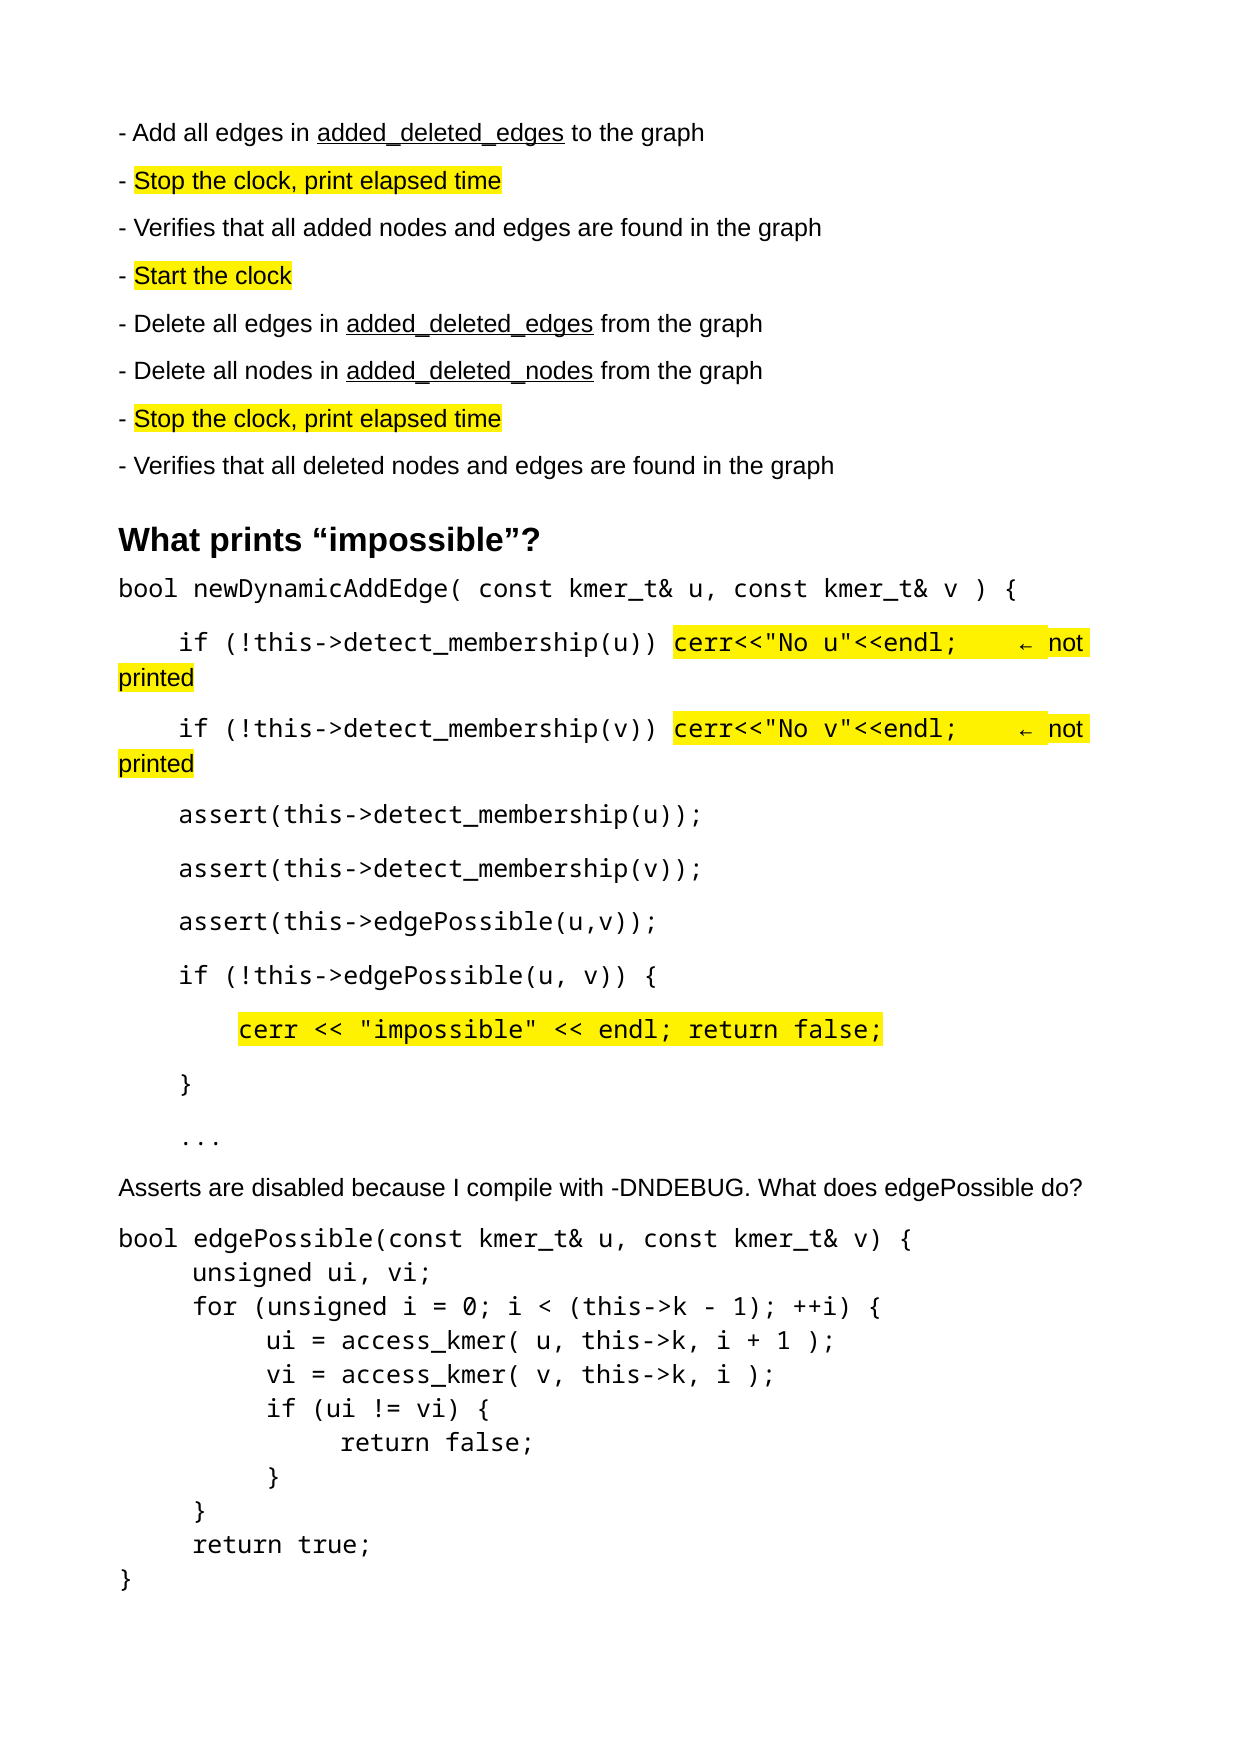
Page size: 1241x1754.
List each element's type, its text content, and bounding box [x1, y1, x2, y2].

text if (!this->detect_membership(u)) cerr<<"No u"<<endl; ← not printed [118, 625, 1122, 692]
text - Delete all nodes in added_deleted_nodes from the graph [118, 356, 1122, 385]
text bool edgePossible(const kmer_t& u, const kmer_t& v) { [118, 1220, 1122, 1254]
text ui = access_kmer( u, this->k, i + 1 ); [118, 1323, 1122, 1357]
subtitle What prints “impossible”? [118, 520, 1122, 558]
text - Stop the clock, print elapsed time [118, 404, 1122, 432]
text if (ui != vi) { [118, 1391, 1122, 1425]
text - Verifies that all deleted nodes and edges are found in the graph [118, 451, 1122, 480]
text - Add all edges in added_deleted_edges to the graph [118, 118, 1122, 147]
text } [118, 1493, 1122, 1527]
text - Stop the clock, print elapsed time [118, 166, 1122, 194]
text cerr << "impossible" << endl; return false; [118, 1012, 1122, 1046]
text assert(this->detect_membership(v)); [118, 850, 1122, 884]
text ... [118, 1119, 1122, 1153]
text if (!this->detect_membership(v)) cerr<<"No v"<<endl; ← not printed [118, 711, 1122, 778]
text - Delete all edges in added_deleted_edges from the graph [118, 308, 1122, 337]
text vi = access_kmer( v, this->k, i ); [118, 1357, 1122, 1391]
text - Start the clock [118, 261, 1122, 290]
text assert(this->edgePossible(u,v)); [118, 904, 1122, 938]
text } [118, 1561, 1122, 1595]
text assert(this->detect_membership(u)); [118, 797, 1122, 831]
text if (!this->edgePossible(u, v)) { [118, 958, 1122, 992]
text unsigned ui, vi; [118, 1254, 1122, 1288]
text return false; [118, 1425, 1122, 1459]
text bool newDynamicAddEdge( const kmer_t& u, const kmer_t& v ) { [118, 571, 1122, 605]
text Asserts are disabled because I compile with -DNDEBUG. What does edgePossible do? [118, 1173, 1122, 1202]
text for (unsigned i = 0; i < (this->k - 1); ++i) { [118, 1288, 1122, 1323]
text } [118, 1459, 1122, 1493]
text return true; [118, 1527, 1122, 1561]
text - Verifies that all added nodes and edges are found in the graph [118, 213, 1122, 242]
text } [118, 1065, 1122, 1099]
